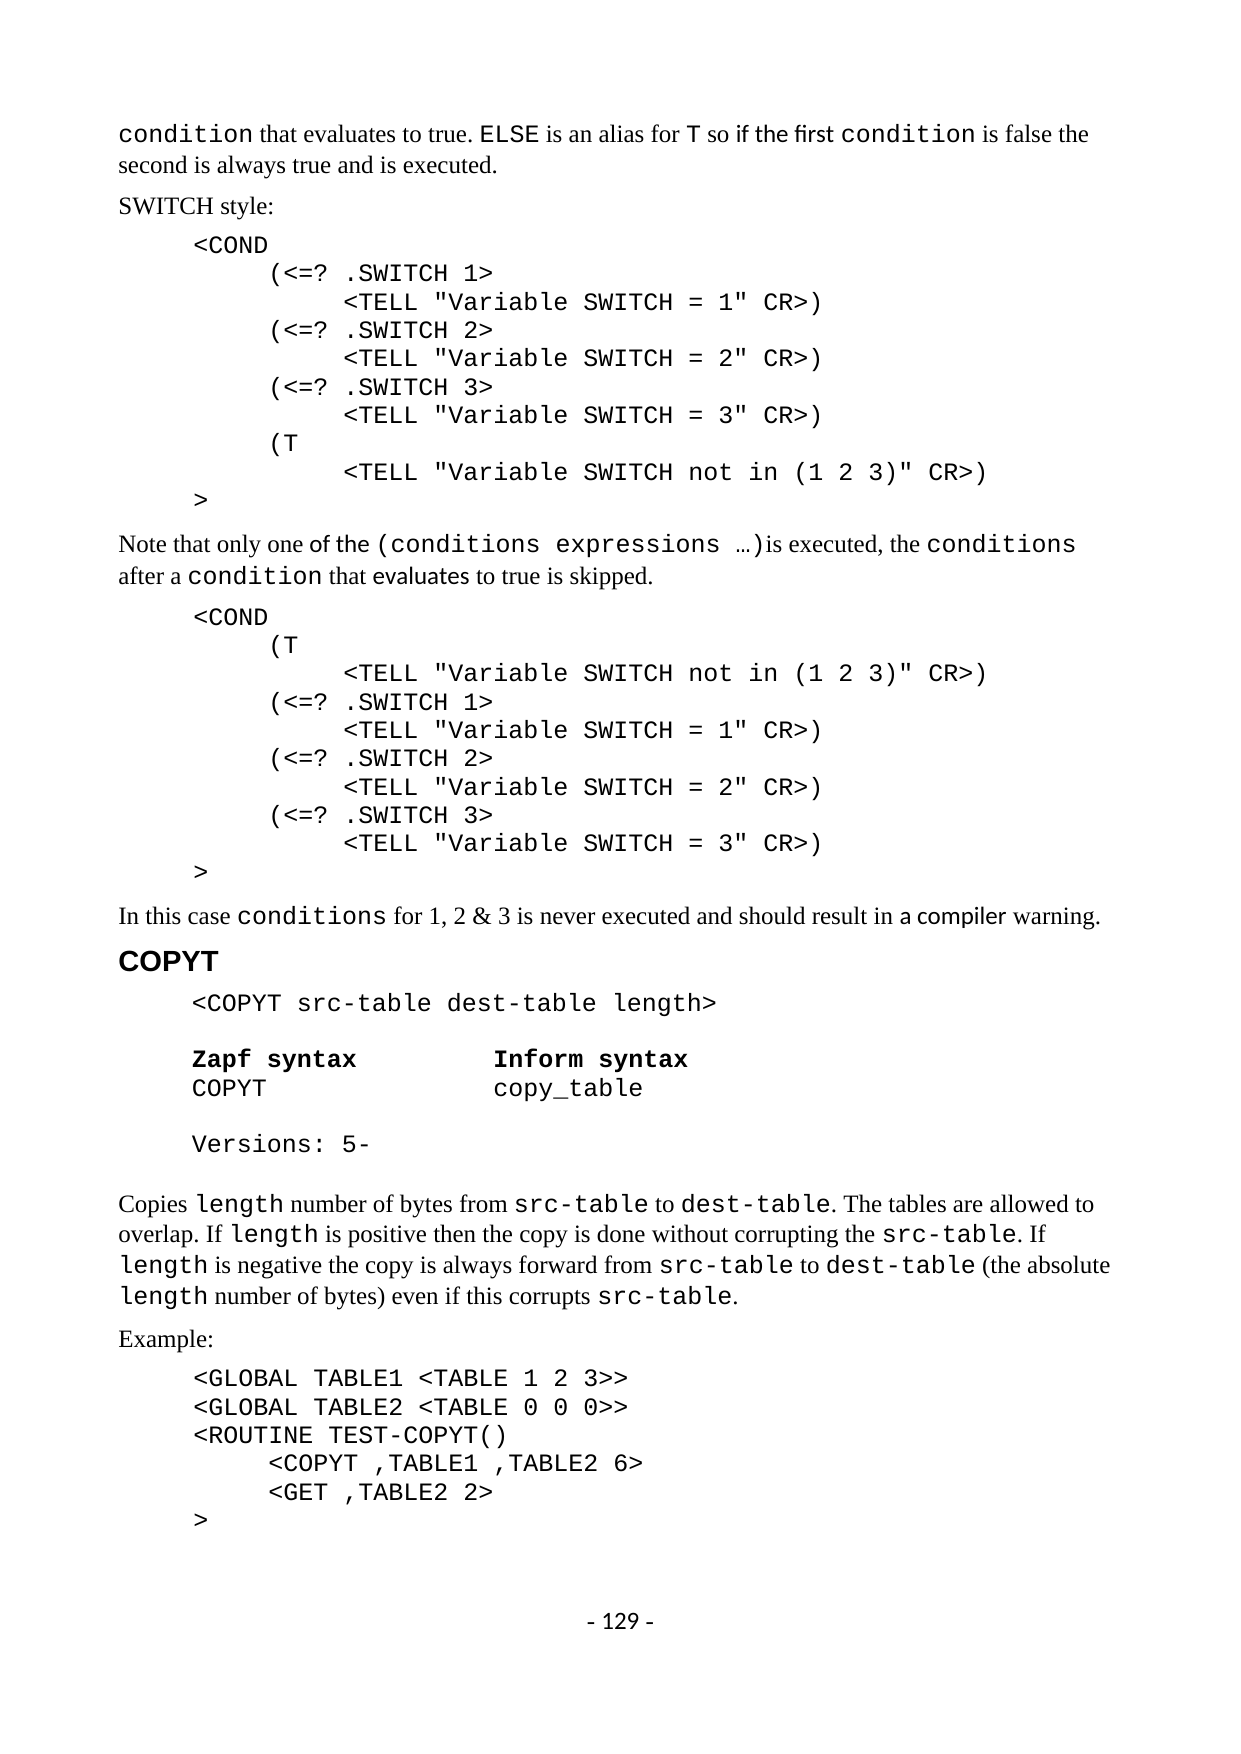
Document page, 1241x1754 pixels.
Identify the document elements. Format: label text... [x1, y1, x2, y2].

text COPYT [118, 944, 1122, 978]
text <COND (<=? .SWITCH 1> <TELL "Variable SWITCH = 1" CR>) (<=? .SWITCH 2> <TELL "Variable SWITCH = 2" CR>) (<=? .SWITCH 3> <TELL "Variable SWITCH = 3" CR>) (T <TELL "Variable SWITCH not in (1 2 3)" CR>) > [118, 232, 1122, 516]
text Zapf syntax Inform syntax [192, 1047, 1122, 1075]
text Example: [118, 1324, 1122, 1353]
text In this case conditions for 1, 2 & 3 is never executed and should result in a compiler warning. [118, 900, 1122, 932]
text condition that evaluates to true. ELSE is an alias for T so if the first condition is false the second is always true and is executed. [118, 118, 1122, 179]
text COPYT copy_table [192, 1075, 1122, 1104]
text SWITCH style: [118, 191, 1122, 220]
text Copies length number of bytes from src-table to dest-table. The tables are allowed to overlap. If length is positive then the copy is done without corrupting the src-table. If length is negative the copy is always forward from src-table to dest-table (the absolute length number of bytes) even if this corrupts src-table. [118, 1189, 1122, 1312]
text <COND (T <TELL "Variable SWITCH not in (1 2 3)" CR>) (<=? .SWITCH 1> <TELL "Variable SWITCH = 1" CR>) (<=? .SWITCH 2> <TELL "Variable SWITCH = 2" CR>) (<=? .SWITCH 3> <TELL "Variable SWITCH = 3" CR>) > [118, 604, 1122, 888]
text <COPYT src-table dest-table length> [192, 990, 1122, 1019]
text Versions: 5- [192, 1132, 1122, 1160]
text <GLOBAL TABLE1 <TABLE 1 2 3>> <GLOBAL TABLE2 <TABLE 0 0 0>> <ROUTINE TEST-COPYT() <COPYT ,TABLE1 ,TABLE2 6> <GET ,TABLE2 2> > [118, 1366, 1122, 1564]
text Note that only one of the (conditions expressions …)is executed, the conditions after a condition that evaluates to true is skipped. [118, 528, 1122, 592]
